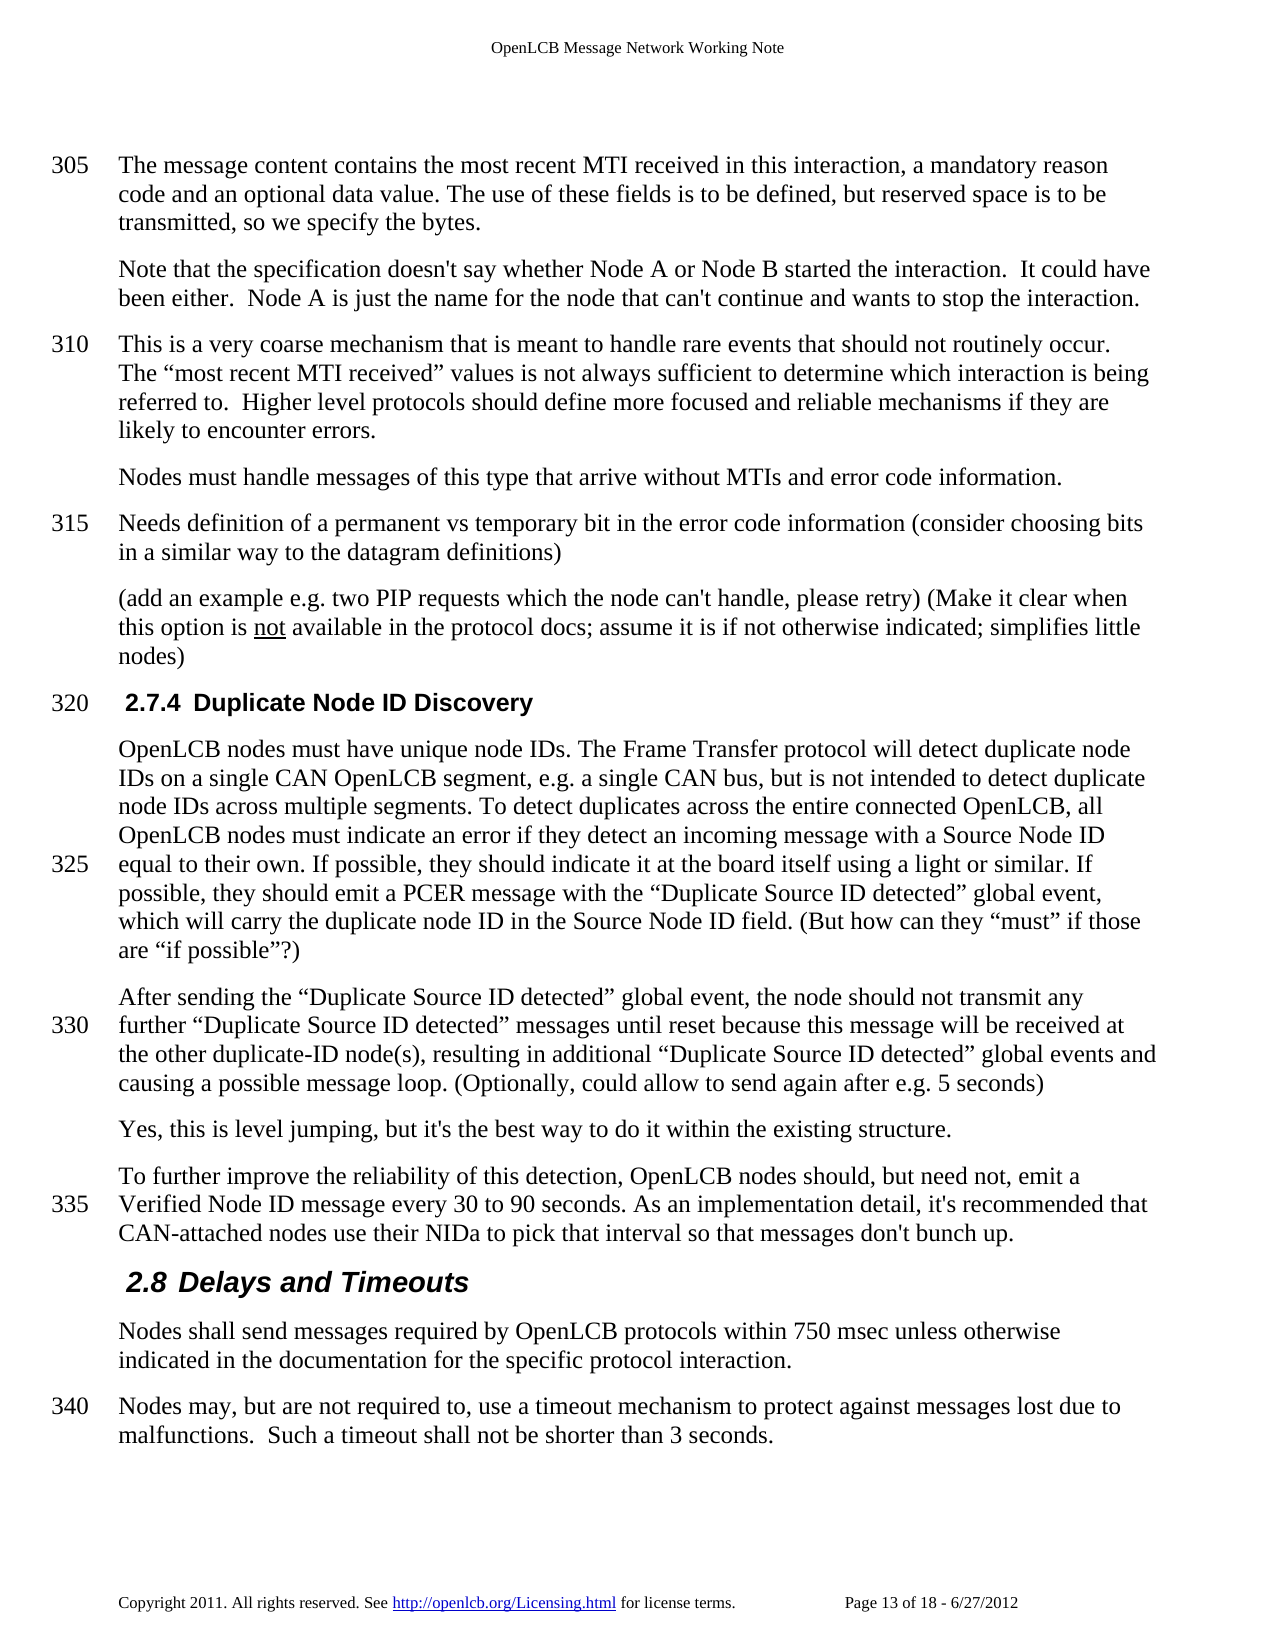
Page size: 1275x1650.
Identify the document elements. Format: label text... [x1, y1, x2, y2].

subtitle Duplicate Node ID Discovery [118, 687, 1157, 716]
text Nodes shall send messages required by OpenLCB protocols within 750 msec unless otherwise indicated in the documentation for the specific protocol interaction. [118, 1316, 1157, 1373]
text Yes, this is level jumping, but it's the best way to do it within the existing structure. [118, 1114, 1157, 1143]
text Nodes must handle messages of this type that arrive without MTIs and error code information. [118, 462, 1157, 491]
text This is a very coarse mechanism that is meant to handle rare events that should not routinely occur. The “most recent MTI received” values is not always sufficient to determine which interaction is being referred to. Higher level protocols should define more focused and reliable mechanisms if they are likely to encounter errors. [118, 329, 1157, 444]
text To further improve the reliability of this detection, OpenLCB nodes should, but need not, emit a Verified Node ID message every 30 to 90 seconds. As an implementation detail, it's recommended that CAN-attached nodes use their NIDa to pick that interval so that messages don't bunch up. [118, 1161, 1157, 1247]
text The message content contains the most recent MTI received in this interaction, a mandatory reason code and an optional data value. The use of these fields is to be defined, but reserved space is to be transmitted, so we specify the bytes. [118, 150, 1157, 236]
text Needs definition of a permanent vs temporary bit in the error code information (consider choosing bits in a similar way to the datagram definitions) [118, 508, 1157, 566]
subtitle Delays and Timeouts [118, 1265, 1157, 1298]
text Nodes may, but are not required to, use a timeout mechanism to protect against messages lost due to malfunctions. Such a timeout shall not be shorter than 3 seconds. [118, 1391, 1157, 1449]
text Note that the specification doesn't say whether Node A or Node B started the interaction. It could have been either. Node A is just the name for the node that can't continue and wants to stop the interaction. [118, 254, 1157, 311]
text (add an example e.g. two PIP requests which the node can't handle, please retry) (Make it clear when this option is not available in the protocol docs; assume it is if not otherwise indicated; simplifies little nodes) [118, 583, 1157, 670]
text OpenLCB nodes must have unique node IDs. The Frame Transfer protocol will detect duplicate node IDs on a single CAN OpenLCB segment, e.g. a single CAN bus, but is not intended to detect duplicate node IDs across multiple segments. To detect duplicates across the entire connected OpenLCB, all OpenLCB nodes must indicate an error if they detect an incoming message with a Source Node ID equal to their own. If possible, they should indicate it at the board itself using a light or similar. If possible, they should emit a PCER message with the “Duplicate Source ID detected” global event, which will carry the duplicate node ID in the Source Node ID field. (But how can they “must” if those are “if possible”?) [118, 734, 1157, 964]
text After sending the “Duplicate Source ID detected” global event, the node should not transmit any further “Duplicate Source ID detected” messages until reset because this message will be received at the other duplicate-ID node(s), resulting in additional “Duplicate Source ID detected” global events and causing a possible message loop. (Optionally, could allow to send again after e.g. 5 seconds) [118, 982, 1157, 1097]
